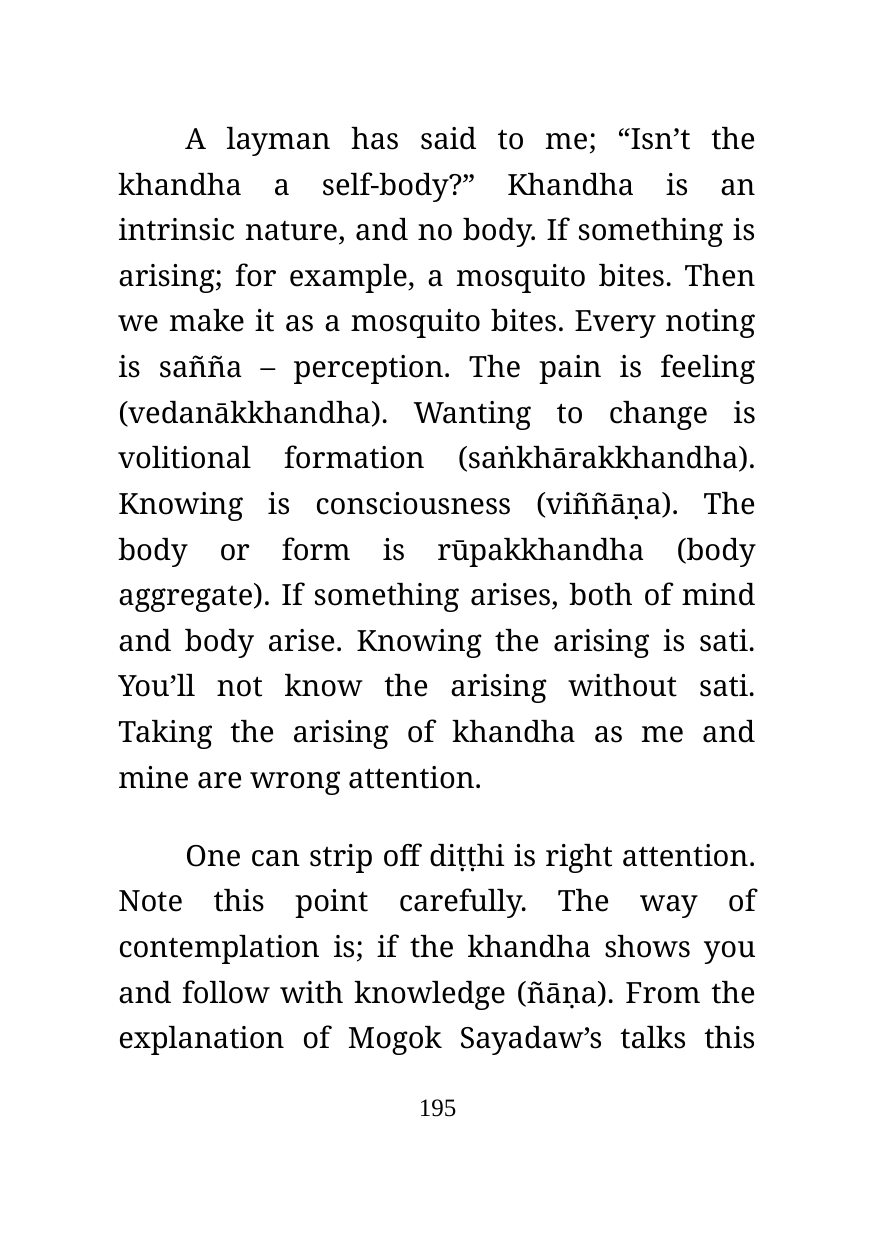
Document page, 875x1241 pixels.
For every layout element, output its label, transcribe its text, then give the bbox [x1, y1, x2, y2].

text One can strip off diṭṭhi is right attention. Note this point carefully. The way of contemplation is; if the khandha shows you and follow with knowledge (ñāṇa). From the explanation of Mogok Sayadaw’s talks this [118, 835, 756, 1057]
text A layman has said to me; “Isn’t the khandha a self-body?” Khandha is an intrinsic nature, and no body. If something is arising; for example, a mosquito bites. Then we make it as a mosquito bites. Every noting is sañña – perception. The pain is feeling (vedanākkhandha). Wanting to change is volitional formation (saṅkhārakkhandha). Knowing is consciousness (viññāṇa). The body or form is rūpakkhandha (body aggregate). If something arises, both of mind and body arise. Knowing the arising is sati. You’ll not know the arising without sati. Taking the arising of khandha as me and mine are wrong attention. [118, 118, 756, 797]
